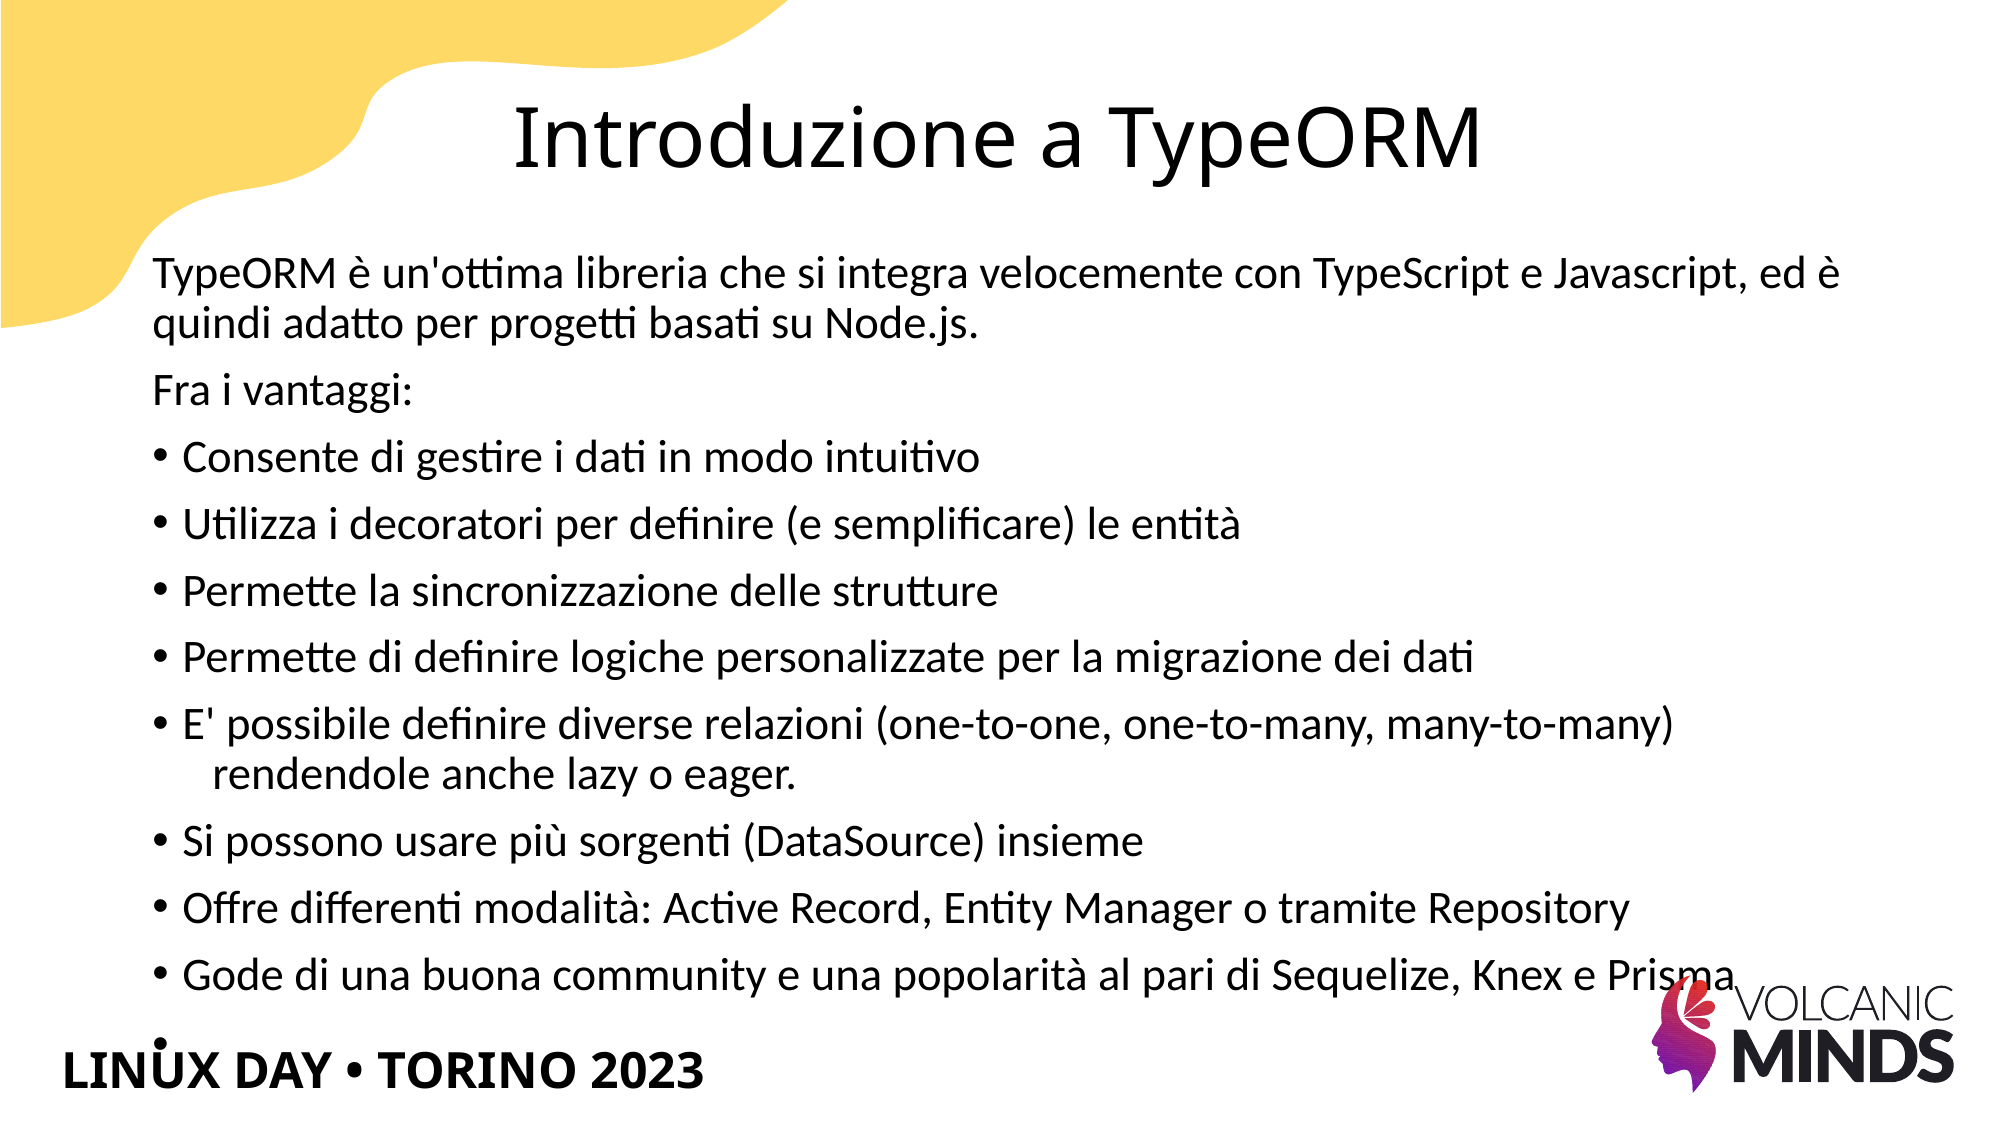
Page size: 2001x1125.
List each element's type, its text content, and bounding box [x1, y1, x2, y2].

title Introduzione a TypeORM [137, 32, 1863, 250]
picture [0, 0, 906, 631]
list TypeORM è un'ottima libreria che si integra velocemente con TypeScript e Javascript, ed è quindi adatto per progetti basati su Node.js. Fra i vantaggi: Consente di gestire i dati in modo intuitivo Utilizza i decoratori per definire (e semplificare) le entità Permette la sincronizzazione delle strutture Permette di definire logiche personalizzate per la migrazione dei dati E' possibile definire diverse relazioni (one-to-one, one-to-many, many-to-many) rendendole anche lazy o eager. Si possono usare più sorgenti (DataSource) insieme Offre differenti modalità: Active Record, Entity Manager o tramite Repository Gode di una buona community e una popolarità al pari di Sequelize, Knex e Prisma [137, 250, 1863, 1014]
text_box LINUX DAY • TORINO 2023 [46, 961, 1547, 1107]
picture [1651, 975, 1955, 1093]
